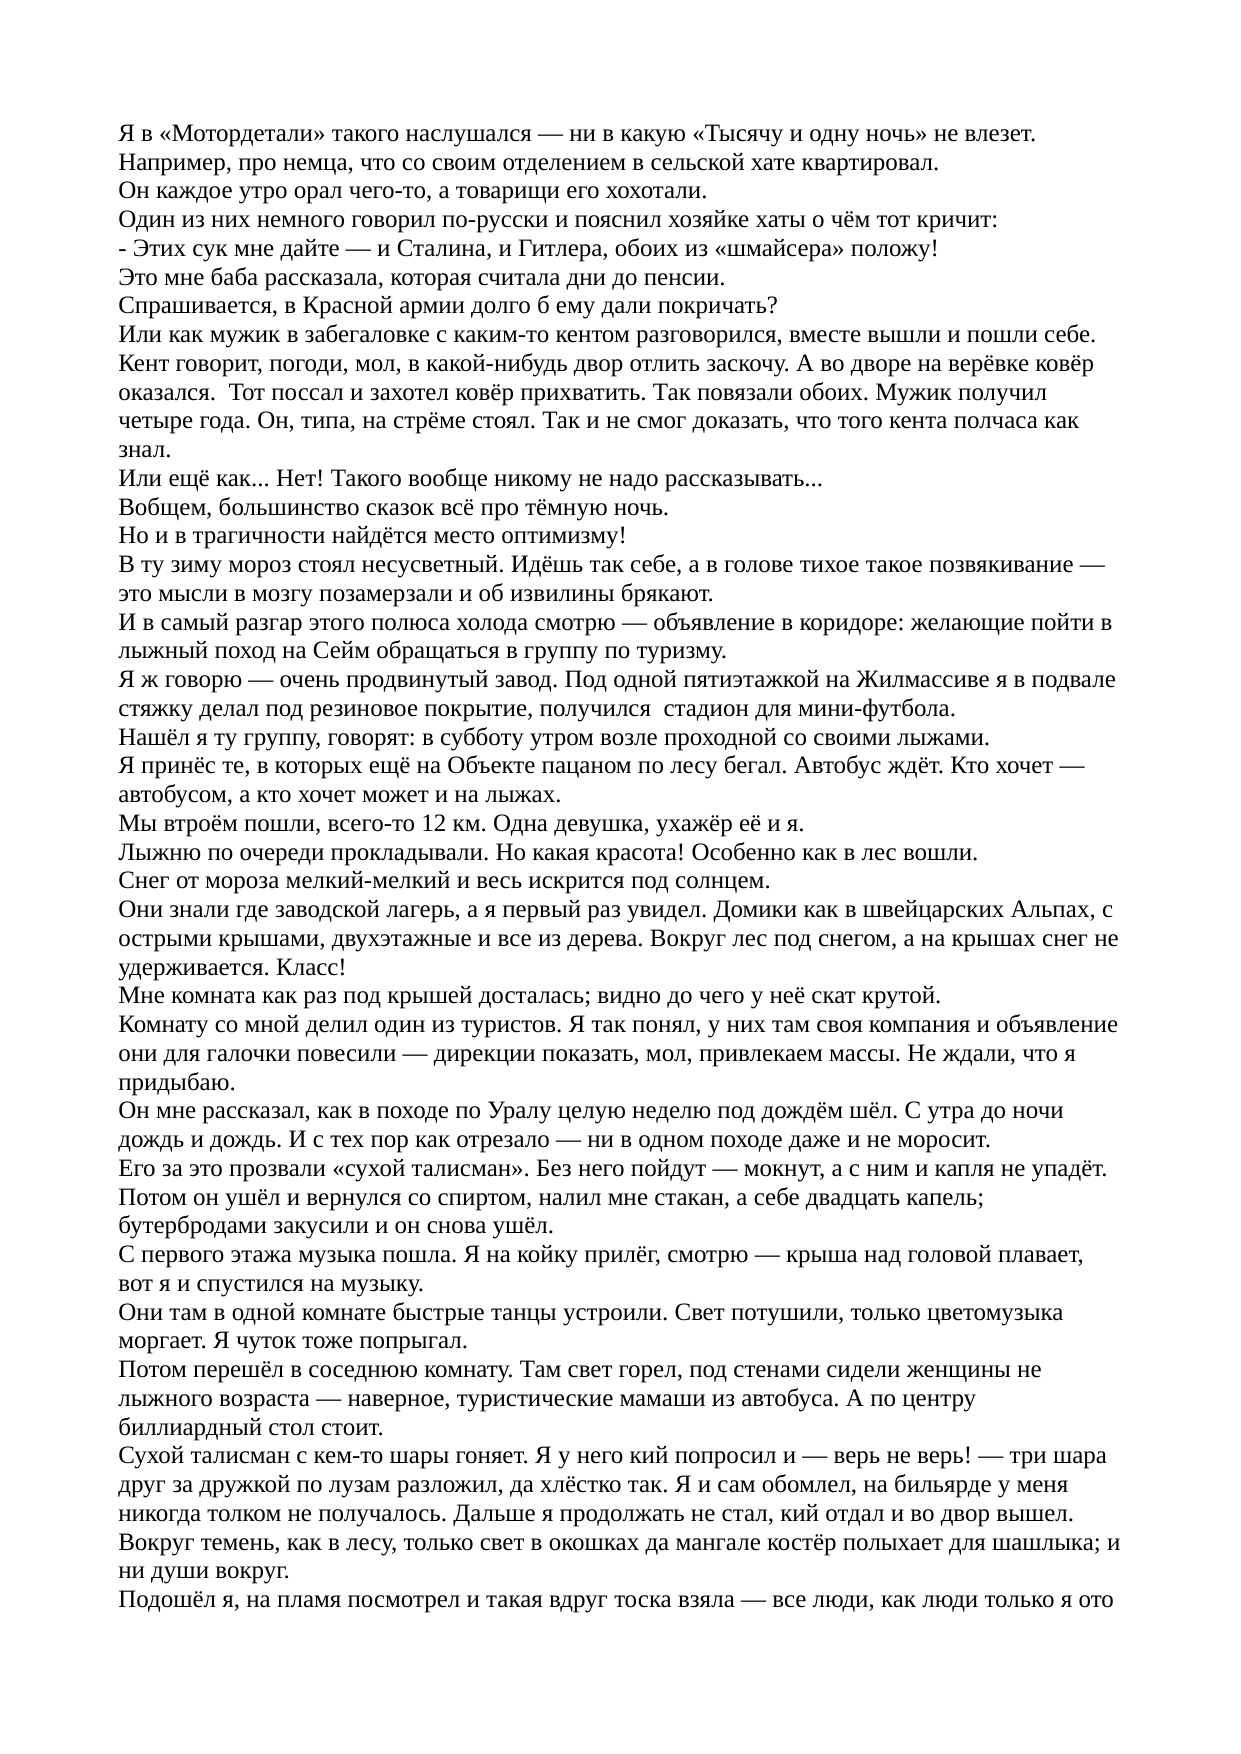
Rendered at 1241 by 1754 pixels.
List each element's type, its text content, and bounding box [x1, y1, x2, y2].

text Мы втроём пошли, всего-то 12 км. Одна девушка, ухажёр её и я. [118, 808, 1122, 837]
text Он мне рассказал, как в походе по Уралу целую неделю под дождём шёл. С утра до ночи дождь и дождь. И с тех пор как отрезало — ни в одном походе даже и не моросит. [118, 1096, 1122, 1153]
text Его за это прозвали «сухой талисман». Без него пойдут — мокнут, а с ним и капля не упадёт. [118, 1153, 1122, 1182]
text Я в «Мотордетали» такого наслушался — ни в какую «Тысячу и одну ночь» не влезет. [118, 118, 1122, 147]
text Это мне баба рассказала, которая считала дни до пенсии. [118, 262, 1122, 291]
text Но и в трагичности найдётся место оптимизму! [118, 521, 1122, 549]
text Или ещё как... Нет! Такого вообще никому не надо рассказывать... [118, 463, 1122, 492]
text Подошёл я, на пламя посмотрел и такая вдруг тоска взяла — все люди, как люди только я ото [118, 1584, 1122, 1613]
text Вокруг темень, как в лесу, только свет в окошках да мангале костёр полыхает для шашлыка; и ни души вокруг. [118, 1527, 1122, 1584]
text Потом он ушёл и вернулся со спиртом, налил мне стакан, а себе двадцать капель; бутербродами закусили и он снова ушёл. [118, 1182, 1122, 1239]
text Один из них немного говорил по-русски и пояснил хозяйке хаты о чём тот кричит: [118, 204, 1122, 233]
text Кент говорит, погоди, мол, в какой-нибудь двор отлить заскочу. А во дворе на верёвке ковёр оказался. Тот поссал и захотел ковёр прихватить. Так повязали обоих. Мужик получил четыре года. Он, типа, на стрёме стоял. Так и не смог доказать, что того кента полчаса как знал. [118, 348, 1122, 463]
text С первого этажа музыка пошла. Я на койку прилёг, смотрю — крыша над головой плавает, вот я и спустился на музыку. [118, 1239, 1122, 1297]
text - Этих сук мне дайте — и Сталина, и Гитлера, обоих из «шмайсера» положу! [118, 233, 1122, 262]
text Снег от мороза мелкий-мелкий и весь искрится под солнцем. [118, 866, 1122, 894]
text И в самый разгар этого полюса холода смотрю — объявление в коридоре: желающие пойти в лыжный поход на Сейм обращаться в группу по туризму. [118, 607, 1122, 664]
text В ту зиму мороз стоял несусветный. Идёшь так себе, а в голове тихое такое позвякивание — это мысли в мозгу позамерзали и об извилины брякают. [118, 549, 1122, 607]
text Сухой талисман с кем-то шары гоняет. Я у него кий попросил и — верь не верь! — три шара друг за дружкой по лузам разложил, да хлёстко так. Я и сам обомлел, на бильярде у меня никогда толком не получалось. Дальше я продолжать не стал, кий отдал и во двор вышел. [118, 1441, 1122, 1527]
text Потом перешёл в соседнюю комнату. Там свет горел, под стенами сидели женщины не лыжного возраста — наверное, туристические мамаши из автобуса. А по центру биллиардный стол стоит. [118, 1354, 1122, 1441]
text Они там в одной комнате быстрые танцы устроили. Свет потушили, только цветомузыка моргает. Я чуток тоже попрыгал. [118, 1297, 1122, 1354]
text Я принёс те, в которых ещё на Объекте пацаном по лесу бегал. Автобус ждёт. Кто хочет — автобусом, а кто хочет может и на лыжах. [118, 751, 1122, 808]
text Например, про немца, что со своим отделением в сельской хате квартировал. [118, 147, 1122, 176]
text Вобщем, большинство сказок всё про тёмную ночь. [118, 492, 1122, 521]
text Спрашивается, в Красной армии долго б ему дали покричать? [118, 291, 1122, 319]
text Мне комната как раз под крышей досталась; видно до чего у неё скат крутой. [118, 981, 1122, 1009]
text Комнату со мной делил один из туристов. Я так понял, у них там своя компания и объявление они для галочки повесили — дирекции показать, мол, привлекаем массы. Не ждали, что я придыбаю. [118, 1009, 1122, 1096]
text Они знали где заводской лагерь, а я первый раз увидел. Домики как в швейцарских Альпах, с острыми крышами, двухэтажные и все из дерева. Вокруг лес под снегом, а на крышах снег не удерживается. Класс! [118, 894, 1122, 981]
text Я ж говорю — очень продвинутый завод. Под одной пятиэтажкой на Жилмассиве я в подвале стяжку делал под резиновое покрытие, получился стадион для мини-футбола. [118, 664, 1122, 722]
text Или как мужик в забегаловке с каким-то кентом разговорился, вместе вышли и пошли себе. [118, 319, 1122, 348]
text Он каждое утро орал чего-то, а товарищи его хохотали. [118, 176, 1122, 204]
text Нашёл я ту группу, говорят: в субботу утром возле проходной со своими лыжами. [118, 722, 1122, 751]
text Лыжню по очереди прокладывали. Но какая красота! Особенно как в лес вошли. [118, 837, 1122, 866]
